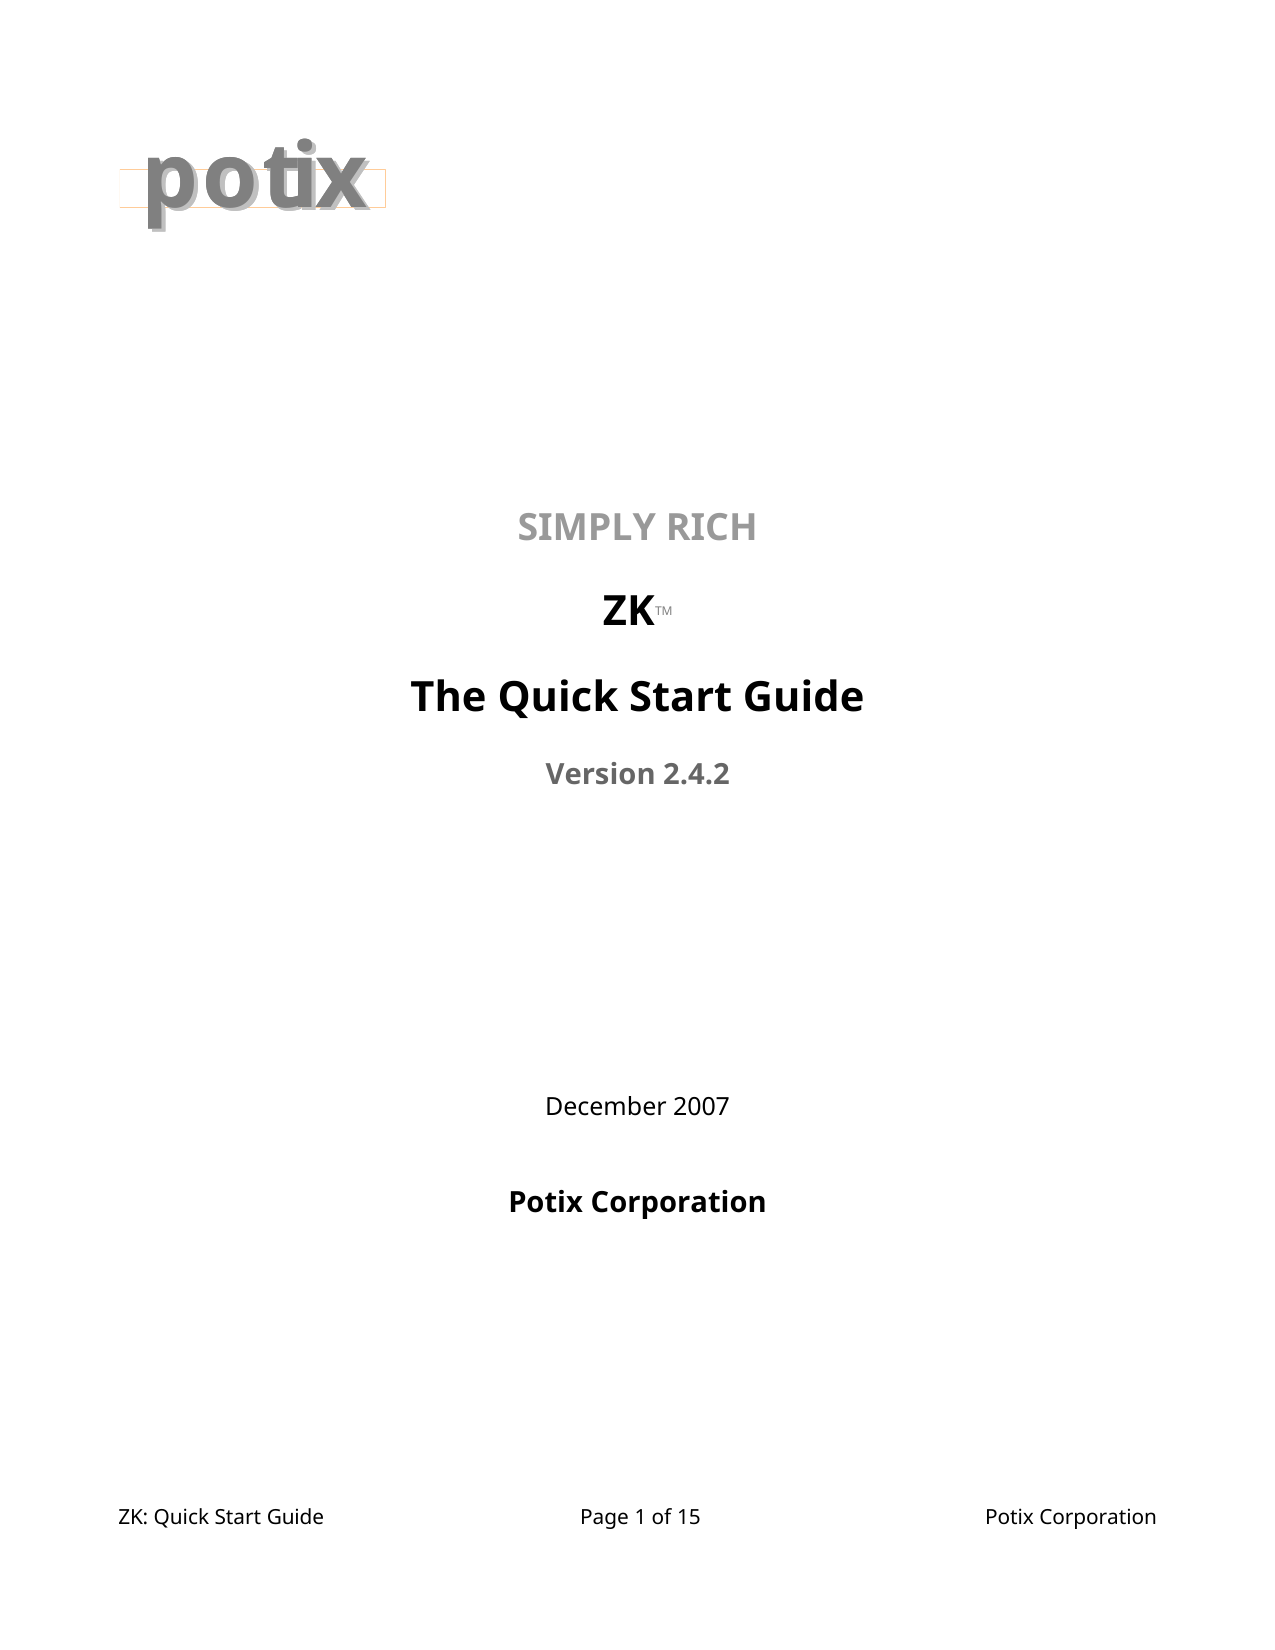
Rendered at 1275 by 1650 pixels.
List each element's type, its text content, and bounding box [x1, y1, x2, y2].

text ZKTM [118, 580, 1157, 637]
text The Quick Start Guide [118, 667, 1157, 724]
text Version 2.4.2 [118, 753, 1157, 793]
text December 2007 [118, 1088, 1157, 1122]
text SIMPLY RICH [118, 500, 1157, 551]
text Potix Corporation [118, 1181, 1157, 1221]
